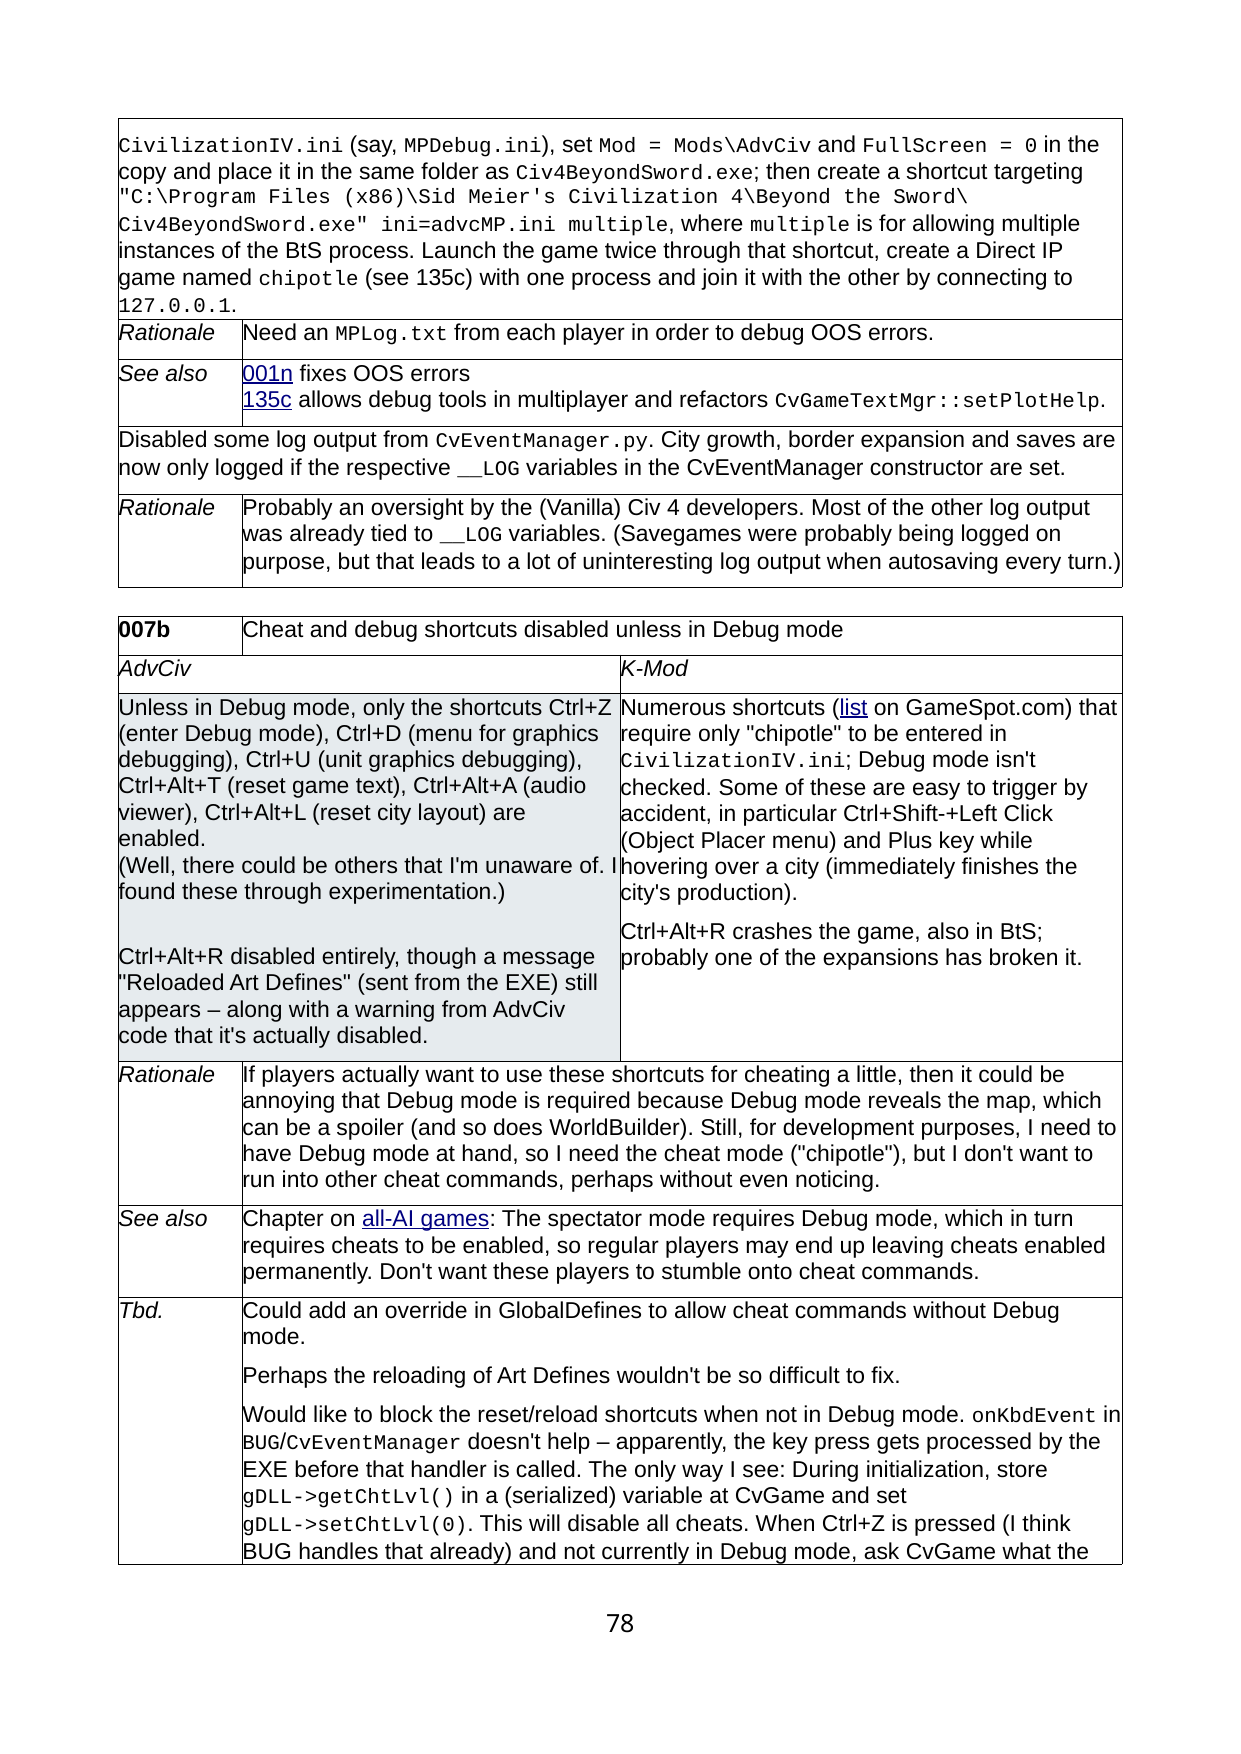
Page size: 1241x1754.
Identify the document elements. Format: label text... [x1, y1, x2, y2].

table_cell Need an MPLog.txt from each player in order to debug OOS errors. [243, 320, 1122, 359]
table_cell CivilizationIV.ini (say, MPDebug.ini), set Mod = Mods\AdvCiv and FullScreen = 0 in the copy and place it in the same folder as Civ4BeyondSword.exe; then create a shortcut targeting "C:\Program Files (x86)\Sid Meier's Civilization 4\Beyond the Sword\Civ4BeyondSword.exe" ini=advcMP.ini multiple, where multiple is for allowing multiple instances of the BtS process. Launch the game twice through that shortcut, create a Direct IP game named chipotle (see 135c) with one process and join it with the other by connecting to 127.0.0.1. [119, 119, 1122, 319]
table_cell If players actually want to use these shortcuts for cheating a little, then it could be annoying that Debug mode is required because Debug mode reveals the map, which can be a spoiler (and so does WorldBuilder). Still, for development purposes, I need to have Debug mode at hand, so I need the cheat mode ("chipotle"), but I don't want to run into other cheat commands, perhaps without even noticing. [243, 1062, 1122, 1205]
table_cell Tbd. [119, 1298, 242, 1564]
table_cell 001n fixes OOS errors 135c allows debug tools in multiplayer and refactors CvGameTextMgr::setPlotHelp. [243, 360, 1122, 426]
table_cell Disabled some log output from CvEventManager.py. City growth, border expansion and saves are now only logged if the respective __LOG variables in the CvEventManager constructor are set. [119, 427, 1122, 494]
table_cell Unless in Debug mode, only the shortcuts Ctrl+Z (enter Debug mode), Ctrl+D (menu for graphics debugging), Ctrl+U (unit graphics debugging), Ctrl+Alt+T (reset game text), Ctrl+Alt+A (audio viewer), Ctrl+Alt+L (reset city layout) are enabled. (Well, there could be others that I'm unaware of. I found these through experimentation.) Ctrl+Alt+R disabled entirely, though a message "Reloaded Art Defines" (sent from the EXE) still appears – along with a warning from AdvCiv code that it's actually disabled. [119, 694, 620, 1061]
table_cell Rationale [119, 320, 242, 359]
table_cell Rationale [119, 495, 242, 587]
table_header 007b [119, 617, 242, 654]
table_cell Probably an oversight by the (Vanilla) Civ 4 developers. Most of the other log output was already tied to __LOG variables. (Savegames were probably being logged on purpose, but that leads to a lot of uninteresting log output when autosaving every turn.) [243, 495, 1122, 587]
table_cell Could add an override in GlobalDefines to allow cheat commands without Debug mode. Perhaps the reloading of Art Defines wouldn't be so difficult to fix. Would like to block the reset/reload shortcuts when not in Debug mode. onKbdEvent in BUG/CvEventManager doesn't help – apparently, the key press gets processed by the EXE before that handler is called. The only way I see: During initialization, store gDLL->getChtLvl() in a (serialized) variable at CvGame and set gDLL->setChtLvl(0). This will disable all cheats. When Ctrl+Z is pressed (I think BUG handles that already) and not currently in Debug mode, ask CvGame what the [243, 1298, 1122, 1564]
table_cell Chapter on all-AI games: The spectator mode requires Debug mode, which in turn requires cheats to be enabled, so regular players may end up leaving cheats enabled permanently. Don't want these players to stumble onto cheat commands. [243, 1206, 1122, 1297]
table_cell K-Mod [621, 656, 1122, 693]
table_header Cheat and debug shortcuts disabled unless in Debug mode [243, 617, 1122, 654]
table_cell Rationale [119, 1062, 242, 1205]
table_cell Numerous shortcuts (list on GameSpot.com) that require only "chipotle" to be entered in CivilizationIV.ini; Debug mode isn't checked. Some of these are easy to trigger by accident, in particular Ctrl+Shift-+Left Click (Object Placer menu) and Plus key while hovering over a city (immediately finishes the city's production). Ctrl+Alt+R crashes the game, also in BtS; probably one of the expansions has broken it. [621, 694, 1122, 1061]
table_cell AdvCiv [119, 656, 620, 693]
table_cell See also [119, 360, 242, 426]
table_cell See also [119, 1206, 242, 1297]
